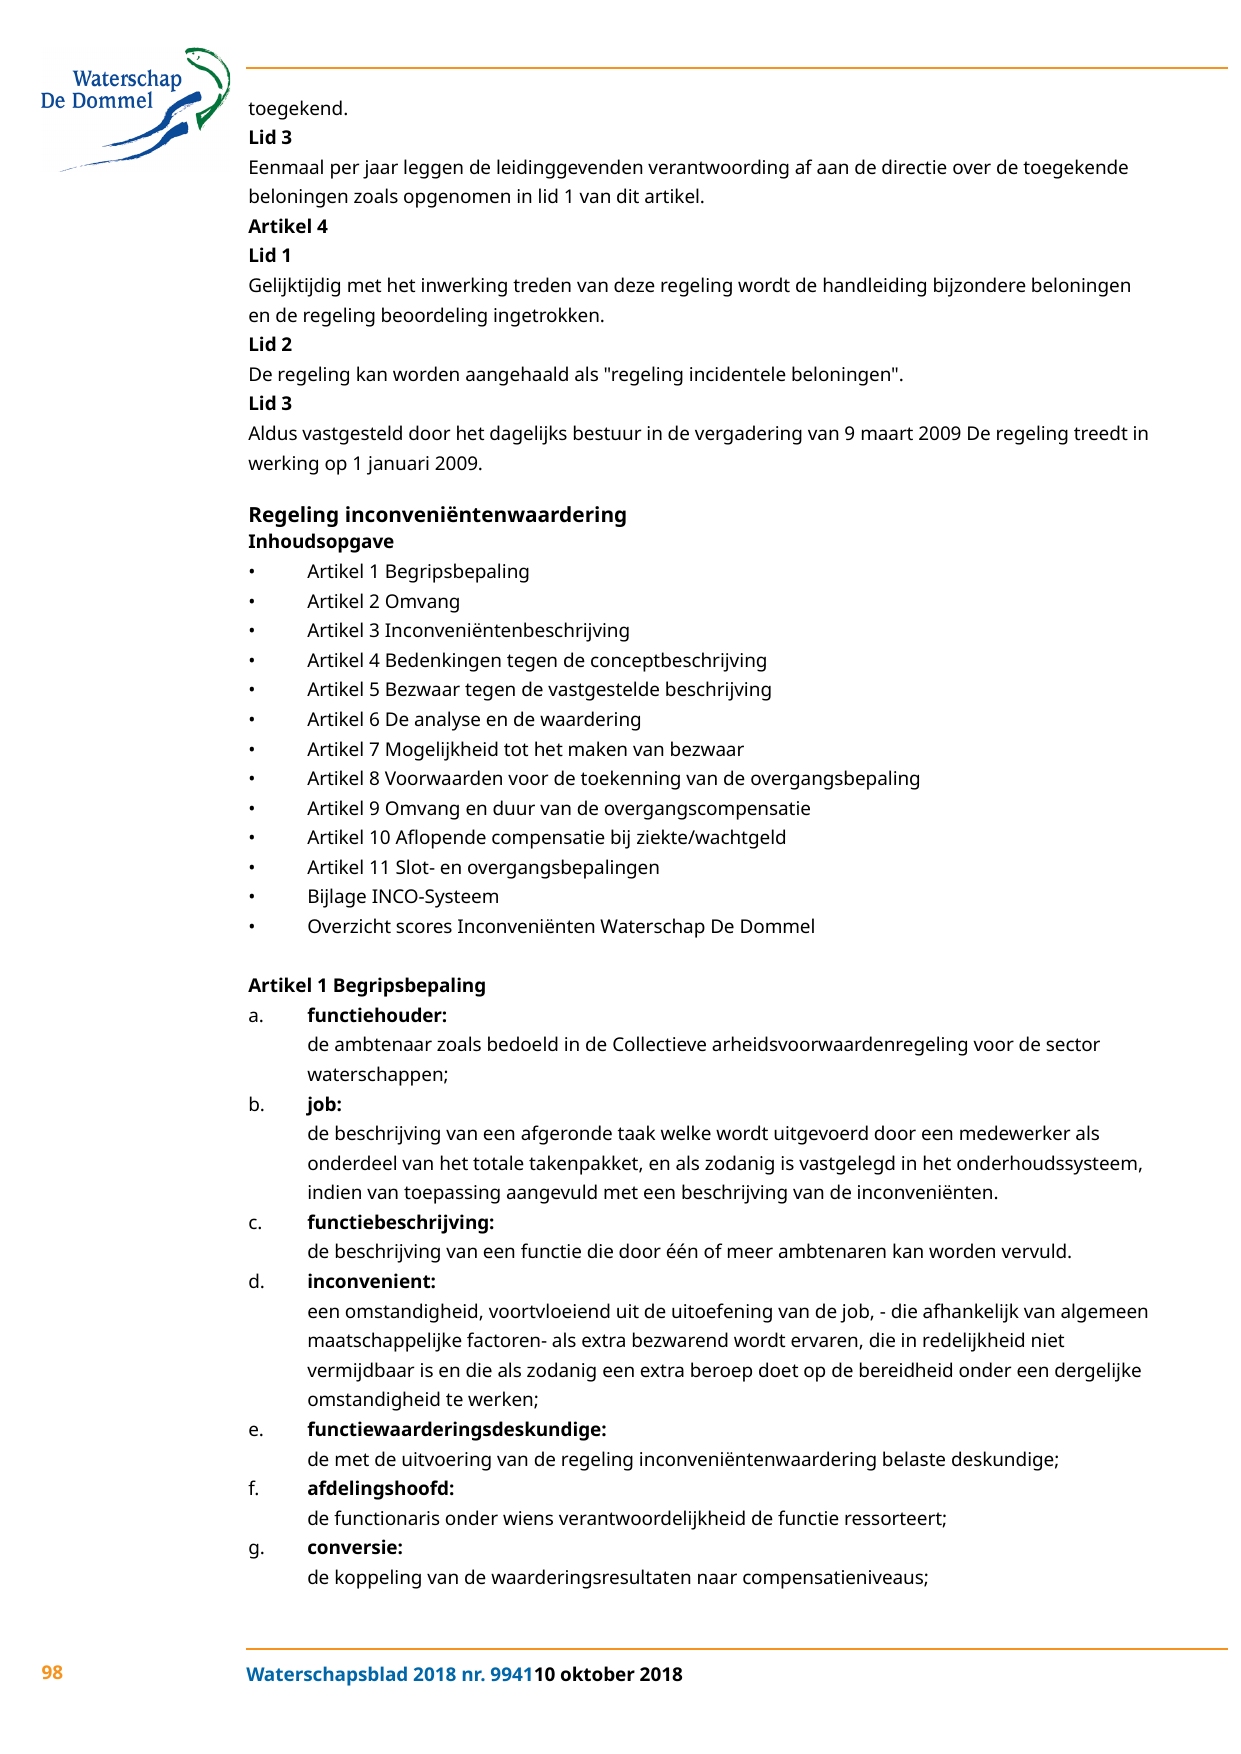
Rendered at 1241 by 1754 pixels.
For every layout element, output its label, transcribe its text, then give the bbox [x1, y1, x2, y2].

text Gelijktijdig met het inwerking treden van deze regeling wordt de handleiding bijzondere beloningen en de regeling beoordeling ingetrokken. [248, 272, 1152, 328]
list Artikel 6 De analyse en de waardering [248, 706, 1152, 732]
list Artikel 4 Bedenkingen tegen de conceptbeschrijving [248, 647, 1152, 673]
list een omstandigheid, voortvloeiend uit de uitoefening van de job, - die afhankelijk van algemeen maatschappelijke factoren- als extra bezwarend wordt ervaren, die in redelijkheid niet vermijdbaar is en die als zodanig een extra beroep doet op de bereidheid onder een dergelijke omstandigheid te werken; [248, 1298, 1152, 1412]
text Inhoudsopgave [248, 529, 1152, 554]
text Eenmaal per jaar leggen de leidinggevenden verantwoording af aan de directie over de toegekende beloningen zoals opgenomen in lid 1 van dit artikel. [248, 154, 1152, 209]
text Artikel 1 Begripsbepaling [248, 972, 1152, 998]
text Lid 2 [248, 331, 1152, 357]
list Artikel 5 Bezwaar tegen de vastgestelde beschrijving [248, 677, 1152, 702]
text Lid 3 [248, 124, 1152, 150]
list Artikel 10 Aflopende compensatie bij ziekte/wachtgeld [248, 824, 1152, 850]
list Bijlage INCO-Systeem [248, 884, 1152, 909]
text toegekend. [248, 95, 1152, 121]
list de beschrijving van een afgeronde taak welke wordt uitgevoerd door een medewerker als onderdeel van het totale takenpakket, en als zodanig is vastgelegd in het onderhoudssysteem, indien van toepassing aangevuld met een beschrijving van de inconveniënten. [248, 1120, 1152, 1205]
text Lid 1 [248, 243, 1152, 268]
list de met de uitvoering van de regeling inconveniëntenwaardering belaste deskundige; [248, 1446, 1152, 1471]
list de ambtenaar zoals bedoeld in de Collectieve arheidsvoorwaardenregeling voor de sector waterschappen; [248, 1032, 1152, 1087]
list Overzicht scores Inconveniënten Waterschap De Dommel [248, 913, 1152, 939]
list Artikel 1 Begripsbepaling [248, 558, 1152, 584]
list Artikel 11 Slot- en overgangsbepalingen [248, 854, 1152, 880]
list functiehouder: [248, 1002, 1152, 1028]
list Artikel 8 Voorwaarden voor de toekenning van de overgangsbepaling [248, 765, 1152, 791]
list Artikel 3 Inconveniëntenbeschrijving [248, 617, 1152, 643]
list de functionaris onder wiens verantwoordelijkheid de functie ressorteert; [248, 1505, 1152, 1531]
text Artikel 4 [248, 213, 1152, 239]
list Artikel 7 Mogelijkheid tot het maken van bezwaar [248, 736, 1152, 761]
list Artikel 2 Omvang [248, 588, 1152, 613]
list afdelingshoofd: [248, 1475, 1152, 1501]
text De regeling kan worden aangehaald als "regeling incidentele beloningen". [248, 361, 1152, 387]
list functiewaarderingsdeskundige: [248, 1416, 1152, 1442]
text Aldus vastgesteld door het dagelijks bestuur in de vergadering van 9 maart 2009 De regeling treedt in werking op 1 januari 2009. [248, 420, 1152, 476]
list Artikel 9 Omvang en duur van de overgangscompensatie [248, 795, 1152, 821]
list conversie: [248, 1534, 1152, 1560]
picture [41, 47, 231, 172]
list de koppeling van de waarderingsresultaten naar compensatieniveaus; [248, 1564, 1152, 1590]
list job: [248, 1091, 1152, 1116]
text Regeling inconveniëntenwaardering [248, 500, 1152, 529]
list de beschrijving van een functie die door één of meer ambtenaren kan worden vervuld. [248, 1239, 1152, 1264]
list inconvenient: [248, 1268, 1152, 1294]
text Lid 3 [248, 391, 1152, 416]
list functiebeschrijving: [248, 1209, 1152, 1235]
